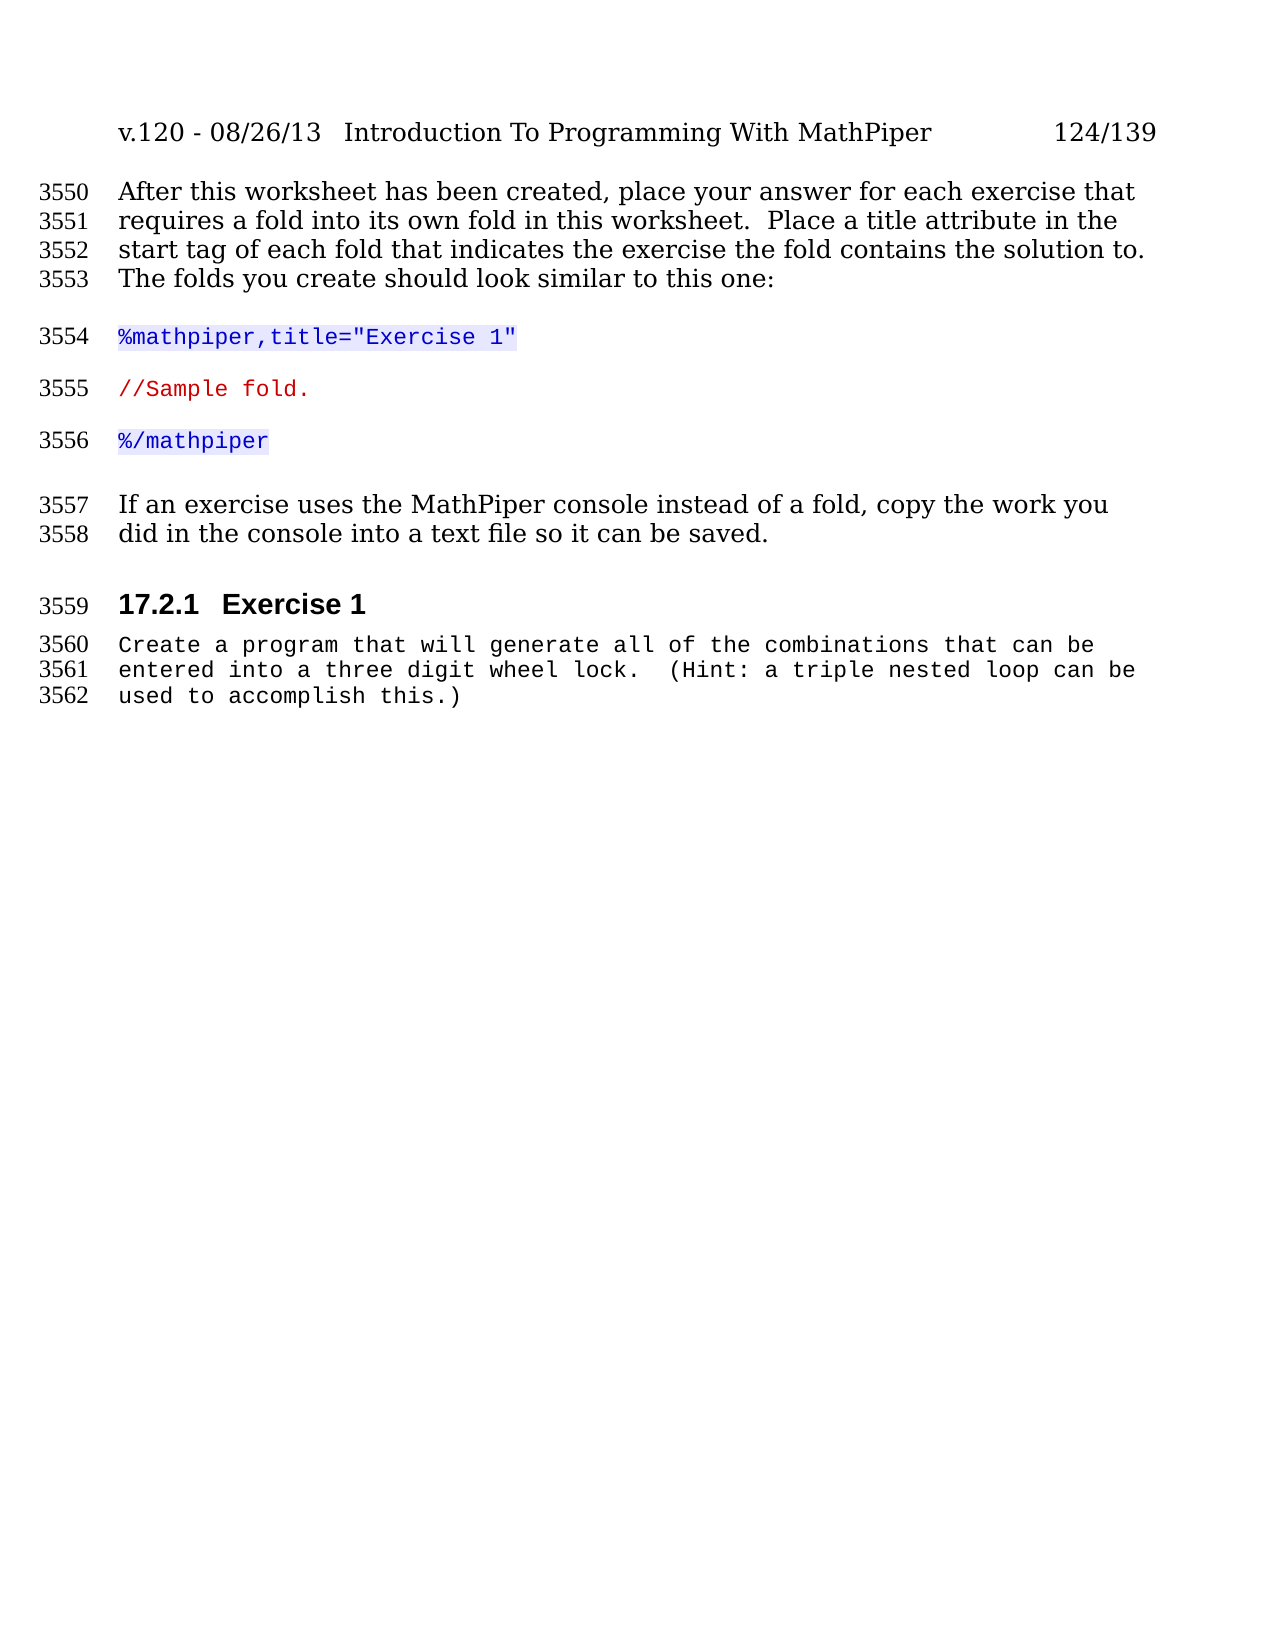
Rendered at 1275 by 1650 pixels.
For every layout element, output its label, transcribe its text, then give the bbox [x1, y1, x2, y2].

text //Sample fold. [118, 377, 1157, 403]
text Create a program that will generate all of the combinations that can be entered into a three digit wheel lock. (Hint: a triple nested loop can be used to accomplish this.) [118, 633, 1157, 711]
text After this worksheet has been created, place your answer for each exercise that requires a fold into its own fold in this worksheet. Place a title attribute in the start tag of each fold that indicates the exercise the fold contains the solution to. The folds you create should look similar to this one: [118, 177, 1157, 293]
text If an exercise uses the MathPiper console instead of a fold, copy the work you did in the console into a text file so it can be saved. [118, 490, 1157, 548]
subtitle Exercise 1 [118, 587, 1157, 621]
text %/mathpiper [118, 429, 1157, 455]
text %mathpiper,title="Exercise 1" [118, 325, 1157, 351]
